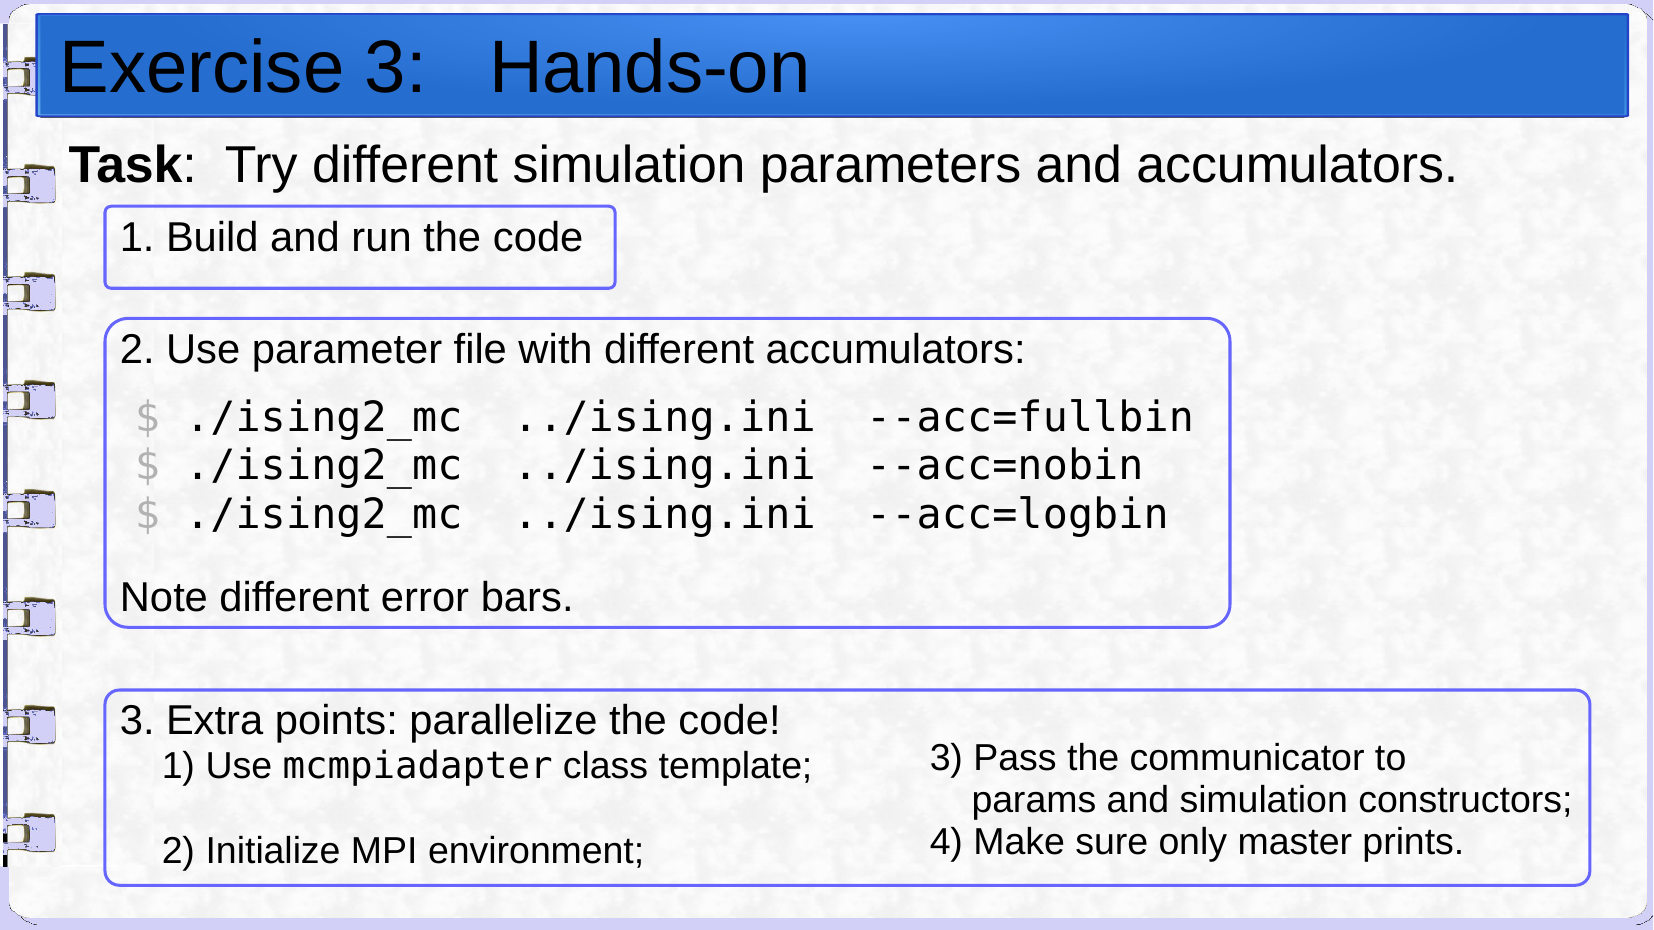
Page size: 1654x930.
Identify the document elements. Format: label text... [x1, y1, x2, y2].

text_box 2. Use parameter file with different accumulators: [107, 320, 1051, 386]
picture [0, 0, 1654, 930]
text_box $ ./ising2_mc ../ising.ini --acc=fullbin $ ./ising2_mc ../ising.ini --acc=nobin $ ./ising2_mc ../ising.ini --acc=logbin [120, 385, 1216, 548]
text_box 3. Extra points: parallelize the code! 1) Use mcmpiadapter class template; 2) Initialize MPI environment; [107, 692, 841, 880]
title Exercise 3: Hands-on [59, 13, 1620, 120]
text_box 3) Pass the communicator to params and simulation constructors; 4) Make sure only master prints. [915, 729, 1653, 871]
text_box 1. Build and run the code [107, 208, 601, 274]
text_box Note different error bars. [105, 566, 1051, 634]
list Task: Try different simulation parameters and accumulators. [68, 135, 1606, 241]
